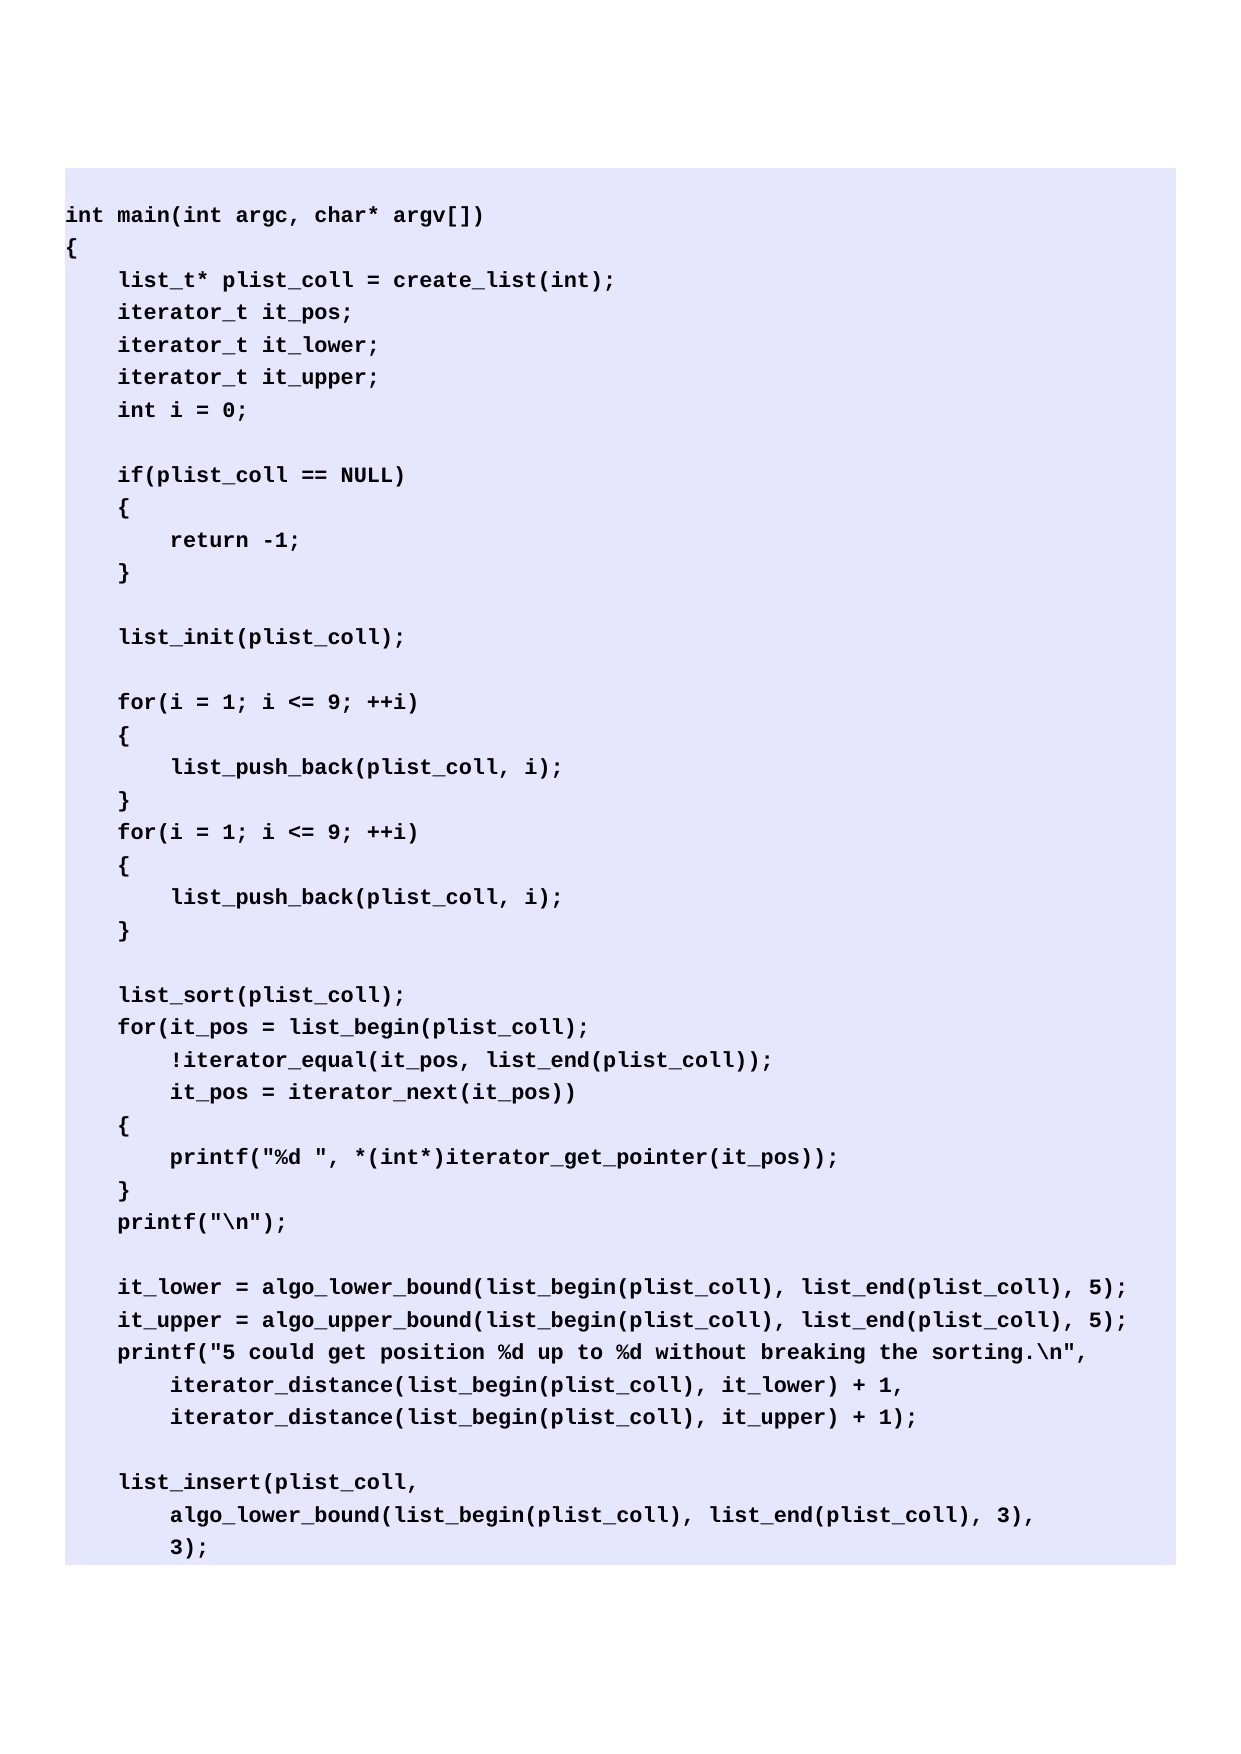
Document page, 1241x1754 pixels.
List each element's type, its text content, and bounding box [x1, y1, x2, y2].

table_header int main(int argc, char* argv[]) { list_t* plist_coll = create_list(int); iterator_t it_pos; iterator_t it_lower; iterator_t it_upper; int i = 0; if(plist_coll == NULL) { return -1; } list_init(plist_coll); for(i = 1; i <= 9; ++i) { list_push_back(plist_coll, i); } for(i = 1; i <= 9; ++i) { list_push_back(plist_coll, i); } list_sort(plist_coll); for(it_pos = list_begin(plist_coll); !iterator_equal(it_pos, list_end(plist_coll)); it_pos = iterator_next(it_pos)) { printf("%d ", *(int*)iterator_get_pointer(it_pos)); } printf("\n"); it_lower = algo_lower_bound(list_begin(plist_coll), list_end(plist_coll), 5); it_upper = algo_upper_bound(list_begin(plist_coll), list_end(plist_coll), 5); printf("5 could get position %d up to %d without breaking the sorting.\n", iterator_distance(list_begin(plist_coll), it_lower) + 1, iterator_distance(list_begin(plist_coll), it_upper) + 1); list_insert(plist_coll, algo_lower_bound(list_begin(plist_coll), list_end(plist_coll), 3), 3); [60, 163, 1181, 1571]
